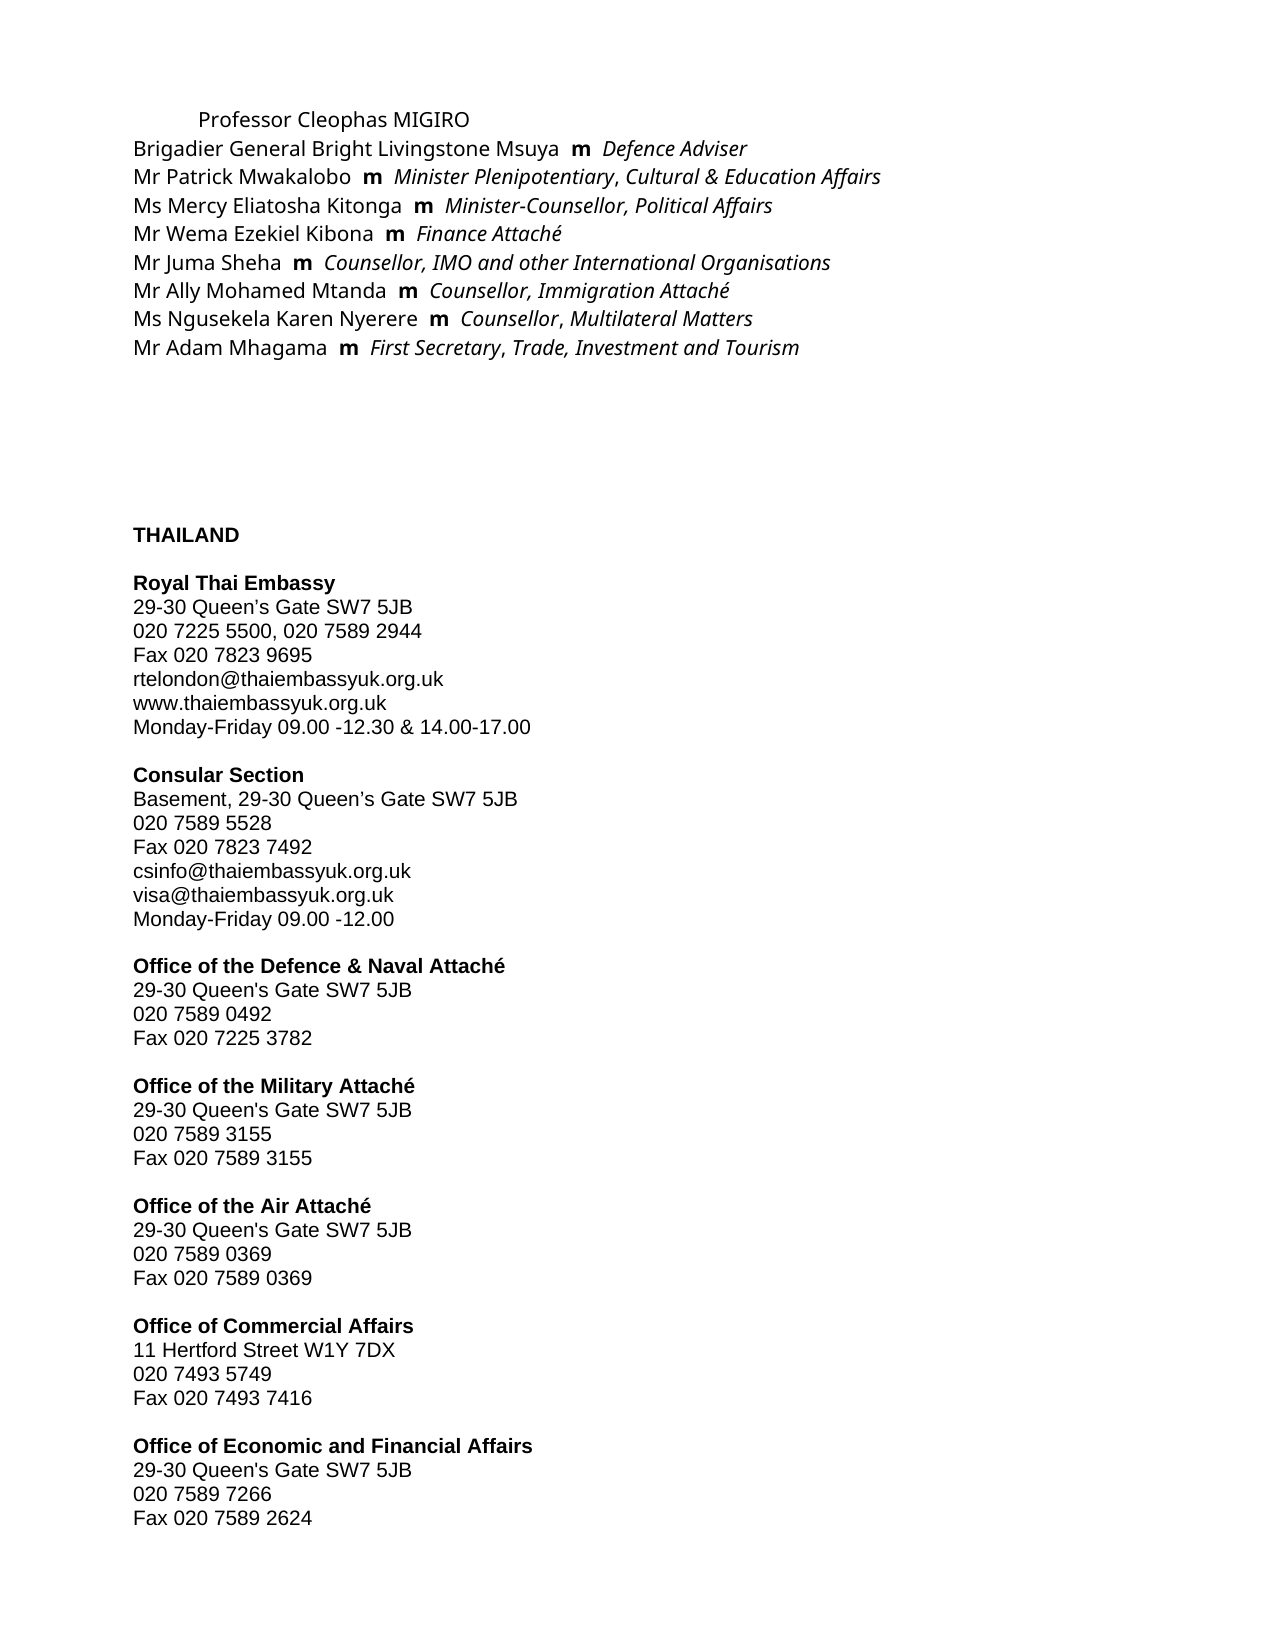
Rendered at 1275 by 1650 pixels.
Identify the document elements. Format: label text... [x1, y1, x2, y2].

text www.thaiembassyuk.org.uk [133, 691, 1181, 715]
text rtelondon@thaiembassyuk.org.uk [133, 667, 1181, 691]
subtitle Office of the Air Attaché [133, 1194, 1181, 1218]
text Mr Patrick Mwakalobo m Minister Plenipotentiary, Cultural & Education Affairs [133, 162, 1181, 191]
text 020 7589 5528 [133, 811, 1181, 834]
text Fax 020 7225 3782 [133, 1026, 1181, 1050]
text Fax 020 7589 2624 [133, 1505, 1181, 1529]
text Professor Cleophas MIGIRO [133, 106, 1181, 134]
subtitle Office of the Defence & Naval Attaché [133, 954, 1181, 978]
text Mr Juma Sheha m Counsellor, IMO and other International Organisations [133, 248, 1181, 276]
text Mr Ally Mohamed Mtanda m Counsellor, Immigration Attaché [133, 276, 1181, 304]
text Mr Wema Ezekiel Kibona m Finance Attaché [133, 219, 1181, 248]
text 11 Hertford Street W1Y 7DX [133, 1338, 1181, 1362]
subtitle Royal Thai Embassy [133, 571, 1181, 595]
text Fax 020 7589 0369 [133, 1266, 1181, 1290]
text Brigadier General Bright Livingstone Msuya m Defence Adviser [133, 134, 1181, 162]
text 29-30 Queen's Gate SW7 5JB [133, 1457, 1181, 1481]
text 020 7589 0492 [133, 1002, 1181, 1026]
text Ms Ngusekela Karen Nyerere m Counsellor, Multilateral Matters [133, 304, 1181, 333]
text Monday-Friday 09.00 -12.30 & 14.00-17.00 [133, 715, 1181, 739]
text 29-30 Queen's Gate SW7 5JB [133, 1098, 1181, 1122]
text 020 7589 7266 [133, 1481, 1181, 1505]
text Monday-Friday 09.00 -12.00 [133, 906, 1181, 930]
text THAILAND [133, 523, 1181, 547]
text Mr Adam Mhagama m First Secretary, Trade, Investment and Tourism [133, 333, 1181, 361]
text Office of Economic and Financial Affairs [133, 1433, 1181, 1457]
text 29-30 Queen's Gate SW7 5JB [133, 1218, 1181, 1242]
text Fax 020 7589 3155 [133, 1146, 1181, 1170]
text Fax 020 7493 7416 [133, 1386, 1181, 1409]
text 020 7225 5500, 020 7589 2944 [133, 619, 1181, 643]
text Ms Mercy Eliatosha Kitonga m Minister-Counsellor, Political Affairs [133, 191, 1181, 219]
text Office of Commercial Affairs [133, 1314, 1181, 1338]
subtitle Consular Section [133, 763, 1181, 787]
text 020 7589 3155 [133, 1122, 1181, 1146]
text Fax 020 7823 7492 [133, 834, 1181, 858]
subtitle Office of the Military Attaché [133, 1074, 1181, 1098]
text visa@thaiembassyuk.org.uk [133, 882, 1181, 906]
text Basement, 29-30 Queen’s Gate SW7 5JB [133, 787, 1181, 811]
text 29-30 Queen's Gate SW7 5JB [133, 978, 1181, 1002]
text Fax 020 7823 9695 [133, 643, 1181, 667]
text csinfo@thaiembassyuk.org.uk [133, 858, 1181, 882]
text 020 7493 5749 [133, 1362, 1181, 1386]
text 29-30 Queen’s Gate SW7 5JB [133, 595, 1181, 619]
text 020 7589 0369 [133, 1242, 1181, 1266]
